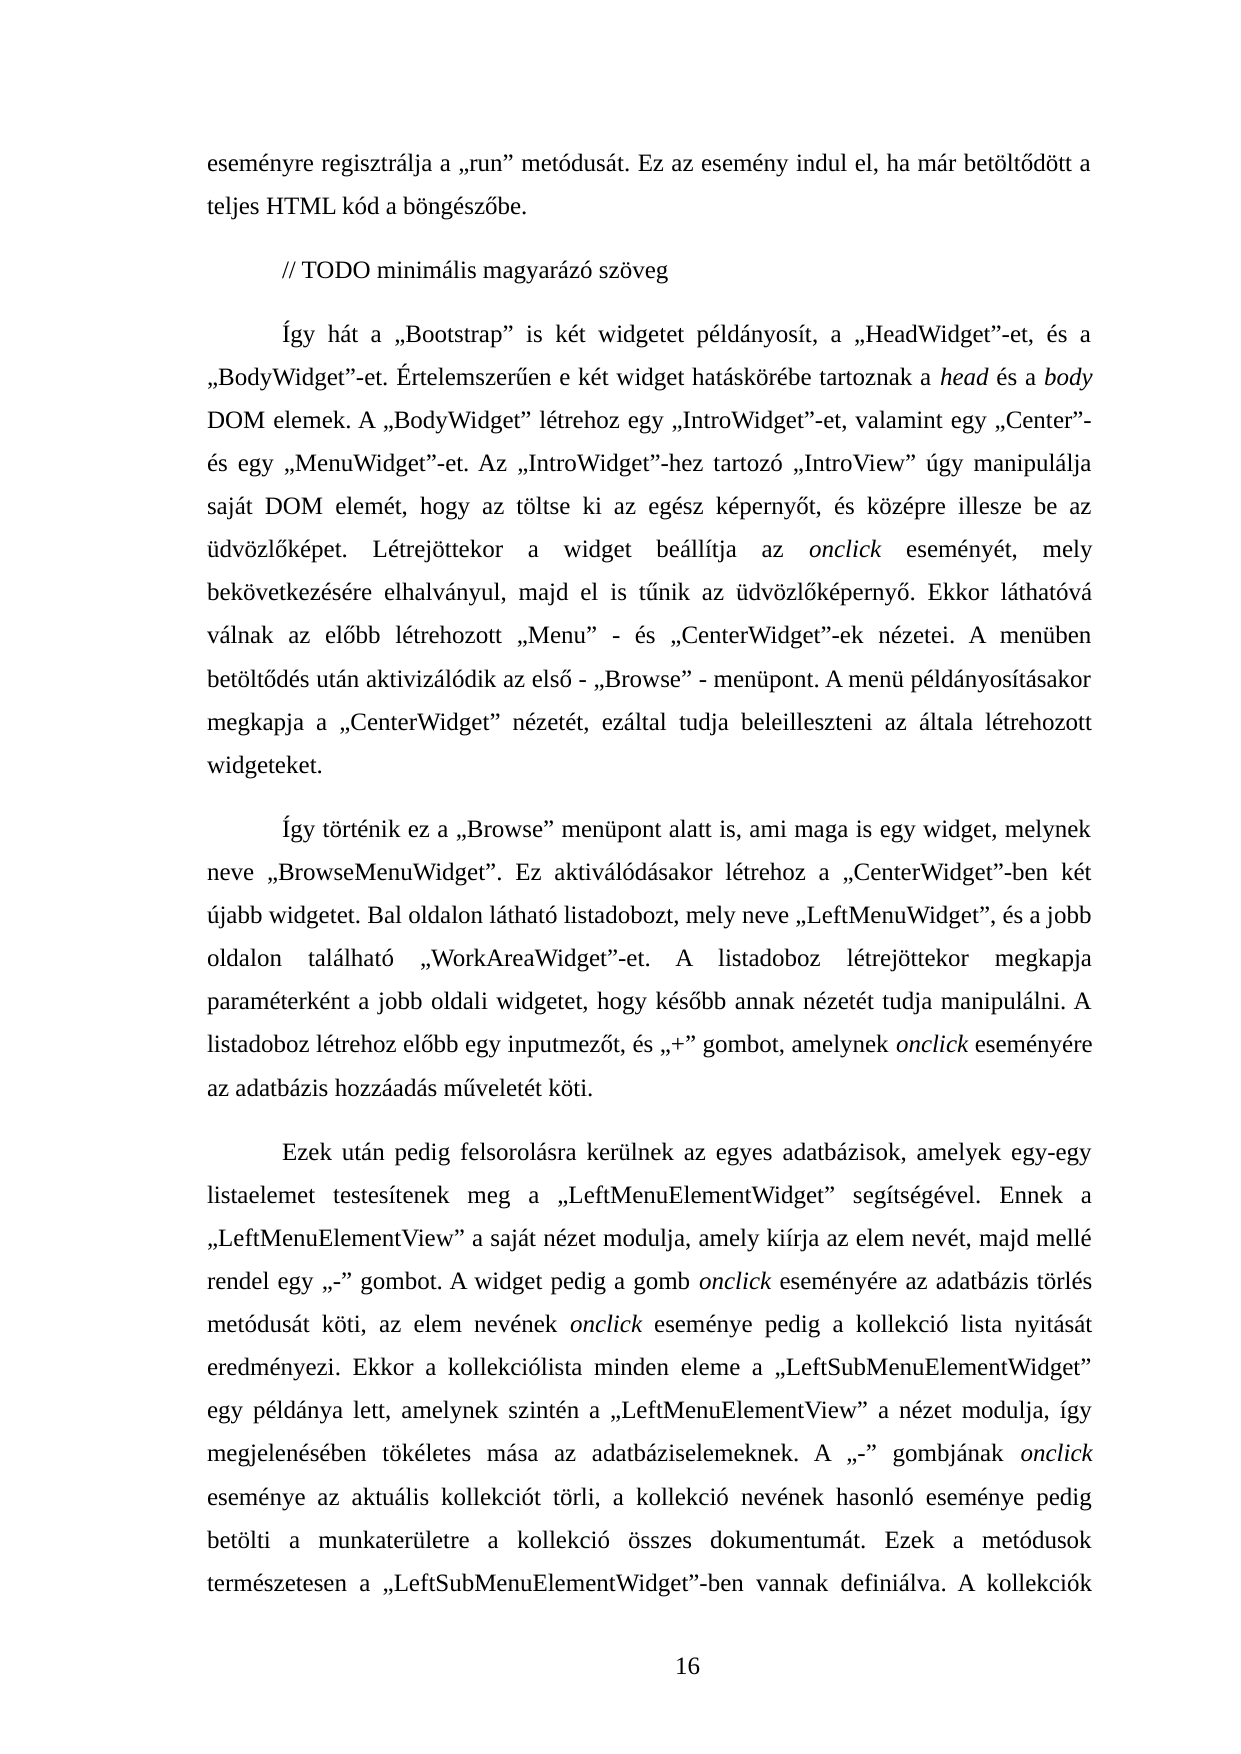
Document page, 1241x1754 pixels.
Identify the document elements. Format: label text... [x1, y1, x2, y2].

text Ezek után pedig felsorolásra kerülnek az egyes adatbázisok, amelyek egy-egy listaelemet testesítenek meg a „LeftMenuElementWidget” segítségével. Ennek a „LeftMenuElementView” a saját nézet modulja, amely kiírja az elem nevét, majd mellé rendel egy „-” gombot. A widget pedig a gomb onclick eseményére az adatbázis törlés metódusát köti, az elem nevének onclick eseménye pedig a kollekció lista nyitását eredményezi. Ekkor a kollekciólista minden eleme a „LeftSubMenuElementWidget” egy példánya lett, amelynek szintén a „LeftMenuElementView” a nézet modulja, így megjelenésében tökéletes mása az adatbáziselemeknek. A „-” gombjának onclick eseménye az aktuális kollekciót törli, a kollekció nevének hasonló eseménye pedig betölti a munkaterületre a kollekció összes dokumentumát. Ezek a metódusok természetesen a „LeftSubMenuElementWidget”-ben vannak definiálva. A kollekciók [207, 1137, 1092, 1597]
text eseményre regisztrálja a „run” metódusát. Ez az esemény indul el, ha már betöltődött a teljes HTML kód a böngészőbe. [207, 148, 1092, 219]
text // TODO minimális magyarázó szöveg [207, 255, 1092, 283]
text Így hát a „Bootstrap” is két widgetet példányosít, a „HeadWidget”-et, és a „BodyWidget”-et. Értelemszerűen e két widget hatáskörébe tartoznak a head és a body DOM elemek. A „BodyWidget” létrehoz egy „IntroWidget”-et, valamint egy „Center”- és egy „MenuWidget”-et. Az „IntroWidget”-hez tartozó „IntroView” úgy manipulálja saját DOM elemét, hogy az töltse ki az egész képernyőt, és középre illesze be az üdvözlőképet. Létrejöttekor a widget beállítja az onclick eseményét, mely bekövetkezésére elhalványul, majd el is tűnik az üdvözlőképernyő. Ekkor láthatóvá válnak az előbb létrehozott „Menu” - és „CenterWidget”-ek nézetei. A menüben betöltődés után aktivizálódik az első - „Browse” - menüpont. A menü példányosításakor megkapja a „CenterWidget” nézetét, ezáltal tudja beleilleszteni az általa létrehozott widgeteket. [207, 319, 1092, 779]
text Így történik ez a „Browse” menüpont alatt is, ami maga is egy widget, melynek neve „BrowseMenuWidget”. Ez aktiválódásakor létrehoz a „CenterWidget”-ben két újabb widgetet. Bal oldalon látható listadobozt, mely neve „LeftMenuWidget”, és a jobb oldalon található „WorkAreaWidget”-et. A listadoboz létrejöttekor megkapja paraméterként a jobb oldali widgetet, hogy később annak nézetét tudja manipulálni. A listadoboz létrehoz előbb egy inputmezőt, és „+” gombot, amelynek onclick eseményére az adatbázis hozzáadás műveletét köti. [207, 814, 1092, 1101]
